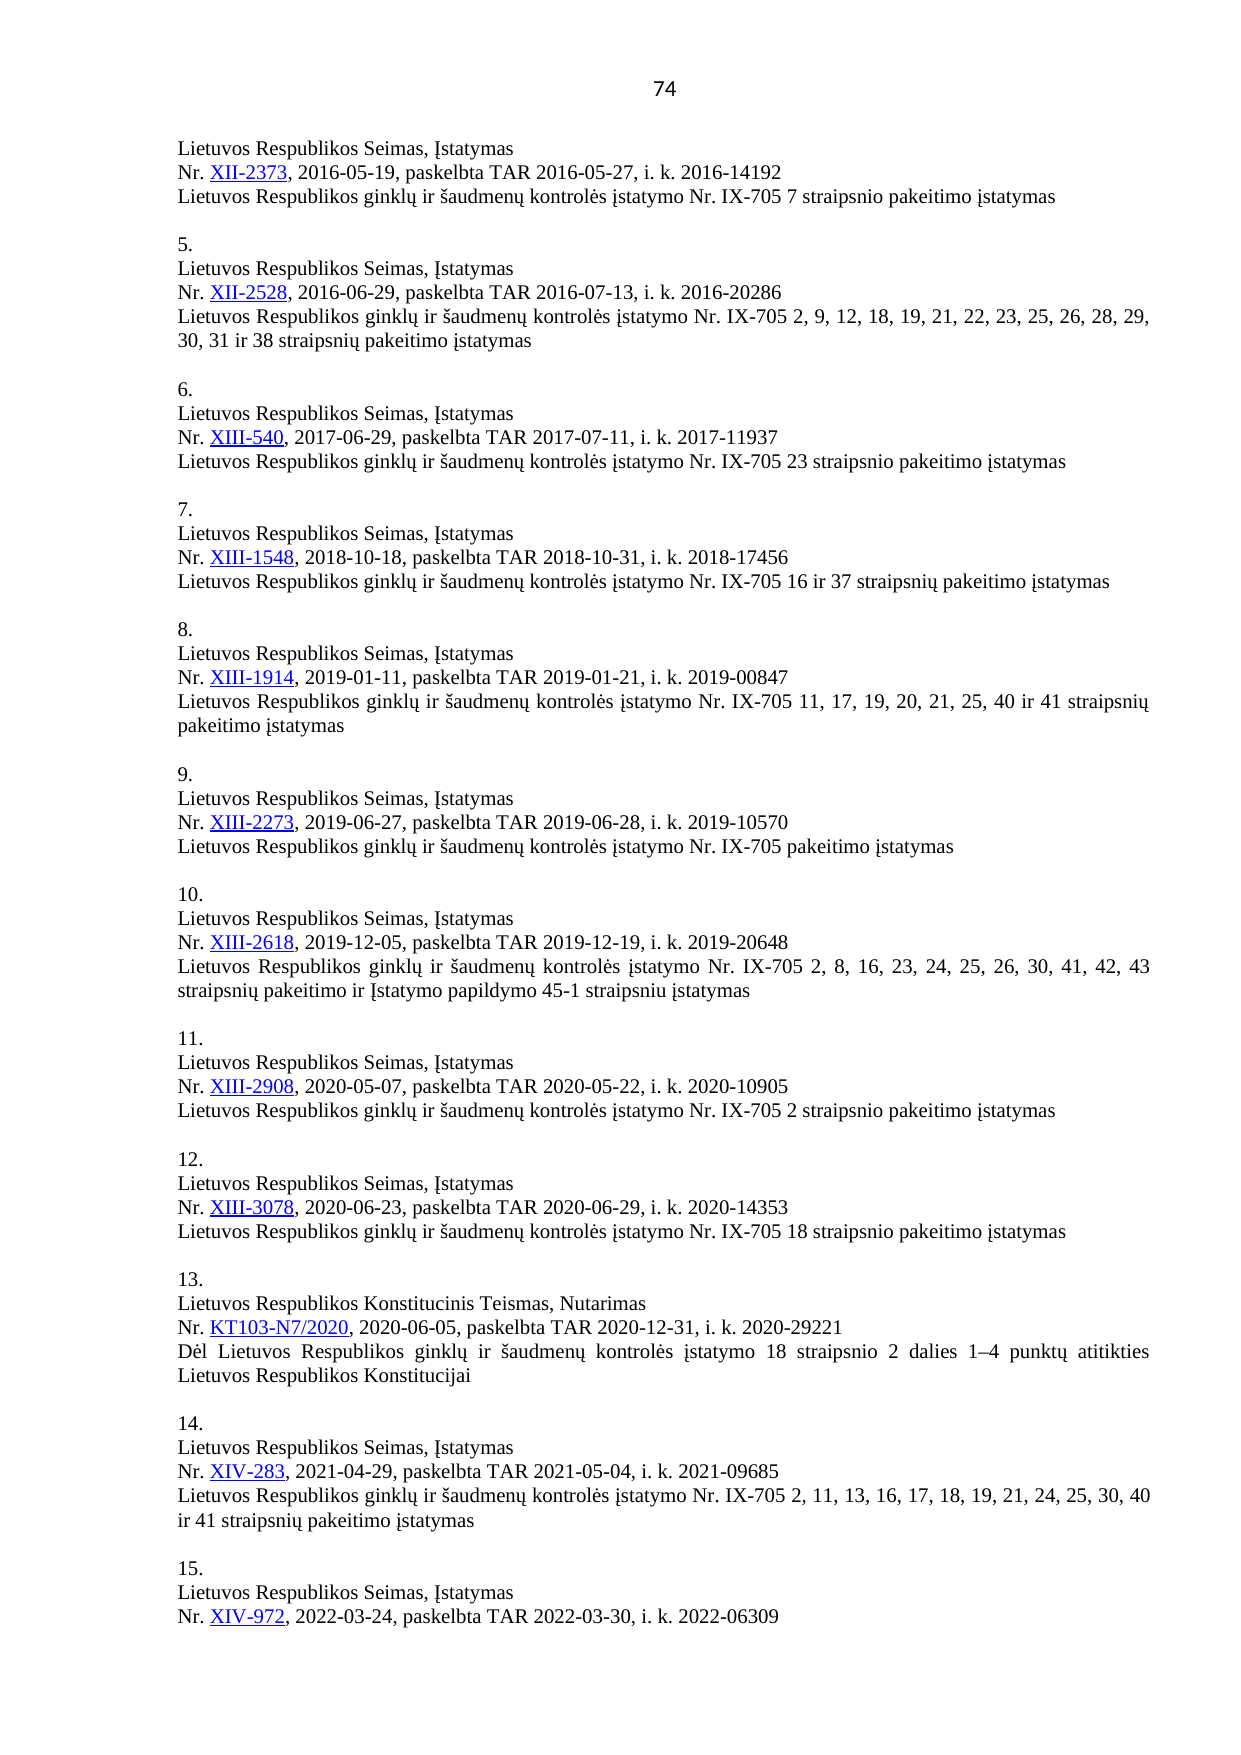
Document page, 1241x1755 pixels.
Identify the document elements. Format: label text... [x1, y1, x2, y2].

text Nr. XIV-972, 2022-03-24, paskelbta TAR 2022-03-30, i. k. 2022-06309 [177, 1604, 1152, 1628]
text 11. [177, 1026, 1152, 1050]
text Lietuvos Respublikos Seimas, Įstatymas [177, 521, 1152, 545]
text Lietuvos Respublikos ginklų ir šaudmenų kontrolės įstatymo Nr. IX-705 18 straipsnio pakeitimo įstatymas [177, 1219, 1152, 1243]
text Lietuvos Respublikos Seimas, Įstatymas [177, 786, 1152, 810]
text Nr. XIII-1548, 2018-10-18, paskelbta TAR 2018-10-31, i. k. 2018-17456 [177, 545, 1152, 569]
text Nr. XIII-2908, 2020-05-07, paskelbta TAR 2020-05-22, i. k. 2020-10905 [177, 1074, 1152, 1098]
text Lietuvos Respublikos Seimas, Įstatymas [177, 1171, 1152, 1195]
text Lietuvos Respublikos Seimas, Įstatymas [177, 641, 1152, 665]
text 9. [177, 762, 1152, 786]
text 13. [177, 1267, 1152, 1291]
text Lietuvos Respublikos Seimas, Įstatymas [177, 136, 1152, 160]
text Lietuvos Respublikos ginklų ir šaudmenų kontrolės įstatymo Nr. IX-705 2, 9, 12, 18, 19, 21, 22, 23, 25, 26, 28, 29, 30, 31 ir 38 straipsnių pakeitimo įstatymas [177, 304, 1152, 352]
text 6. [177, 377, 1152, 401]
text 10. [177, 882, 1152, 906]
text Nr. XIV-283, 2021-04-29, paskelbta TAR 2021-05-04, i. k. 2021-09685 [177, 1459, 1152, 1483]
text Lietuvos Respublikos Seimas, Įstatymas [177, 256, 1152, 280]
text Lietuvos Respublikos ginklų ir šaudmenų kontrolės įstatymo Nr. IX-705 23 straipsnio pakeitimo įstatymas [177, 449, 1152, 473]
text Nr. XIII-3078, 2020-06-23, paskelbta TAR 2020-06-29, i. k. 2020-14353 [177, 1195, 1152, 1219]
text 15. [177, 1556, 1152, 1580]
text Lietuvos Respublikos Seimas, Įstatymas [177, 1435, 1152, 1459]
text Lietuvos Respublikos Seimas, Įstatymas [177, 1050, 1152, 1074]
text Lietuvos Respublikos Seimas, Įstatymas [177, 401, 1152, 425]
text Nr. XIII-540, 2017-06-29, paskelbta TAR 2017-07-11, i. k. 2017-11937 [177, 425, 1152, 449]
text 8. [177, 617, 1152, 641]
text Lietuvos Respublikos ginklų ir šaudmenų kontrolės įstatymo Nr. IX-705 2, 11, 13, 16, 17, 18, 19, 21, 24, 25, 30, 40 ir 41 straipsnių pakeitimo įstatymas [177, 1483, 1152, 1532]
text Lietuvos Respublikos Seimas, Įstatymas [177, 906, 1152, 930]
text 7. [177, 497, 1152, 521]
text Nr. XIII-2273, 2019-06-27, paskelbta TAR 2019-06-28, i. k. 2019-10570 [177, 810, 1152, 834]
text Lietuvos Respublikos ginklų ir šaudmenų kontrolės įstatymo Nr. IX-705 11, 17, 19, 20, 21, 25, 40 ir 41 straipsnių pakeitimo įstatymas [177, 689, 1152, 737]
text 14. [177, 1411, 1152, 1435]
text Lietuvos Respublikos ginklų ir šaudmenų kontrolės įstatymo Nr. IX-705 2 straipsnio pakeitimo įstatymas [177, 1098, 1152, 1122]
text Lietuvos Respublikos Seimas, Įstatymas [177, 1580, 1152, 1604]
text 5. [177, 232, 1152, 256]
text Lietuvos Respublikos Konstitucinis Teismas, Nutarimas [177, 1291, 1152, 1315]
text Nr. XIII-2618, 2019-12-05, paskelbta TAR 2019-12-19, i. k. 2019-20648 [177, 930, 1152, 954]
text Lietuvos Respublikos ginklų ir šaudmenų kontrolės įstatymo Nr. IX-705 2, 8, 16, 23, 24, 25, 26, 30, 41, 42, 43 straipsnių pakeitimo ir Įstatymo papildymo 45-1 straipsniu įstatymas [177, 954, 1152, 1002]
text Nr. XII-2373, 2016-05-19, paskelbta TAR 2016-05-27, i. k. 2016-14192 [177, 160, 1152, 184]
text Dėl Lietuvos Respublikos ginklų ir šaudmenų kontrolės įstatymo 18 straipsnio 2 dalies 1–4 punktų atitikties Lietuvos Respublikos Konstitucijai [177, 1339, 1152, 1387]
text Nr. XIII-1914, 2019-01-11, paskelbta TAR 2019-01-21, i. k. 2019-00847 [177, 665, 1152, 689]
text Lietuvos Respublikos ginklų ir šaudmenų kontrolės įstatymo Nr. IX-705 7 straipsnio pakeitimo įstatymas [177, 184, 1152, 208]
text Lietuvos Respublikos ginklų ir šaudmenų kontrolės įstatymo Nr. IX-705 16 ir 37 straipsnių pakeitimo įstatymas [177, 569, 1152, 593]
text Nr. XII-2528, 2016-06-29, paskelbta TAR 2016-07-13, i. k. 2016-20286 [177, 280, 1152, 304]
text 12. [177, 1147, 1152, 1171]
text Lietuvos Respublikos ginklų ir šaudmenų kontrolės įstatymo Nr. IX-705 pakeitimo įstatymas [177, 834, 1152, 858]
text Nr. KT103-N7/2020, 2020-06-05, paskelbta TAR 2020-12-31, i. k. 2020-29221 [177, 1315, 1152, 1339]
